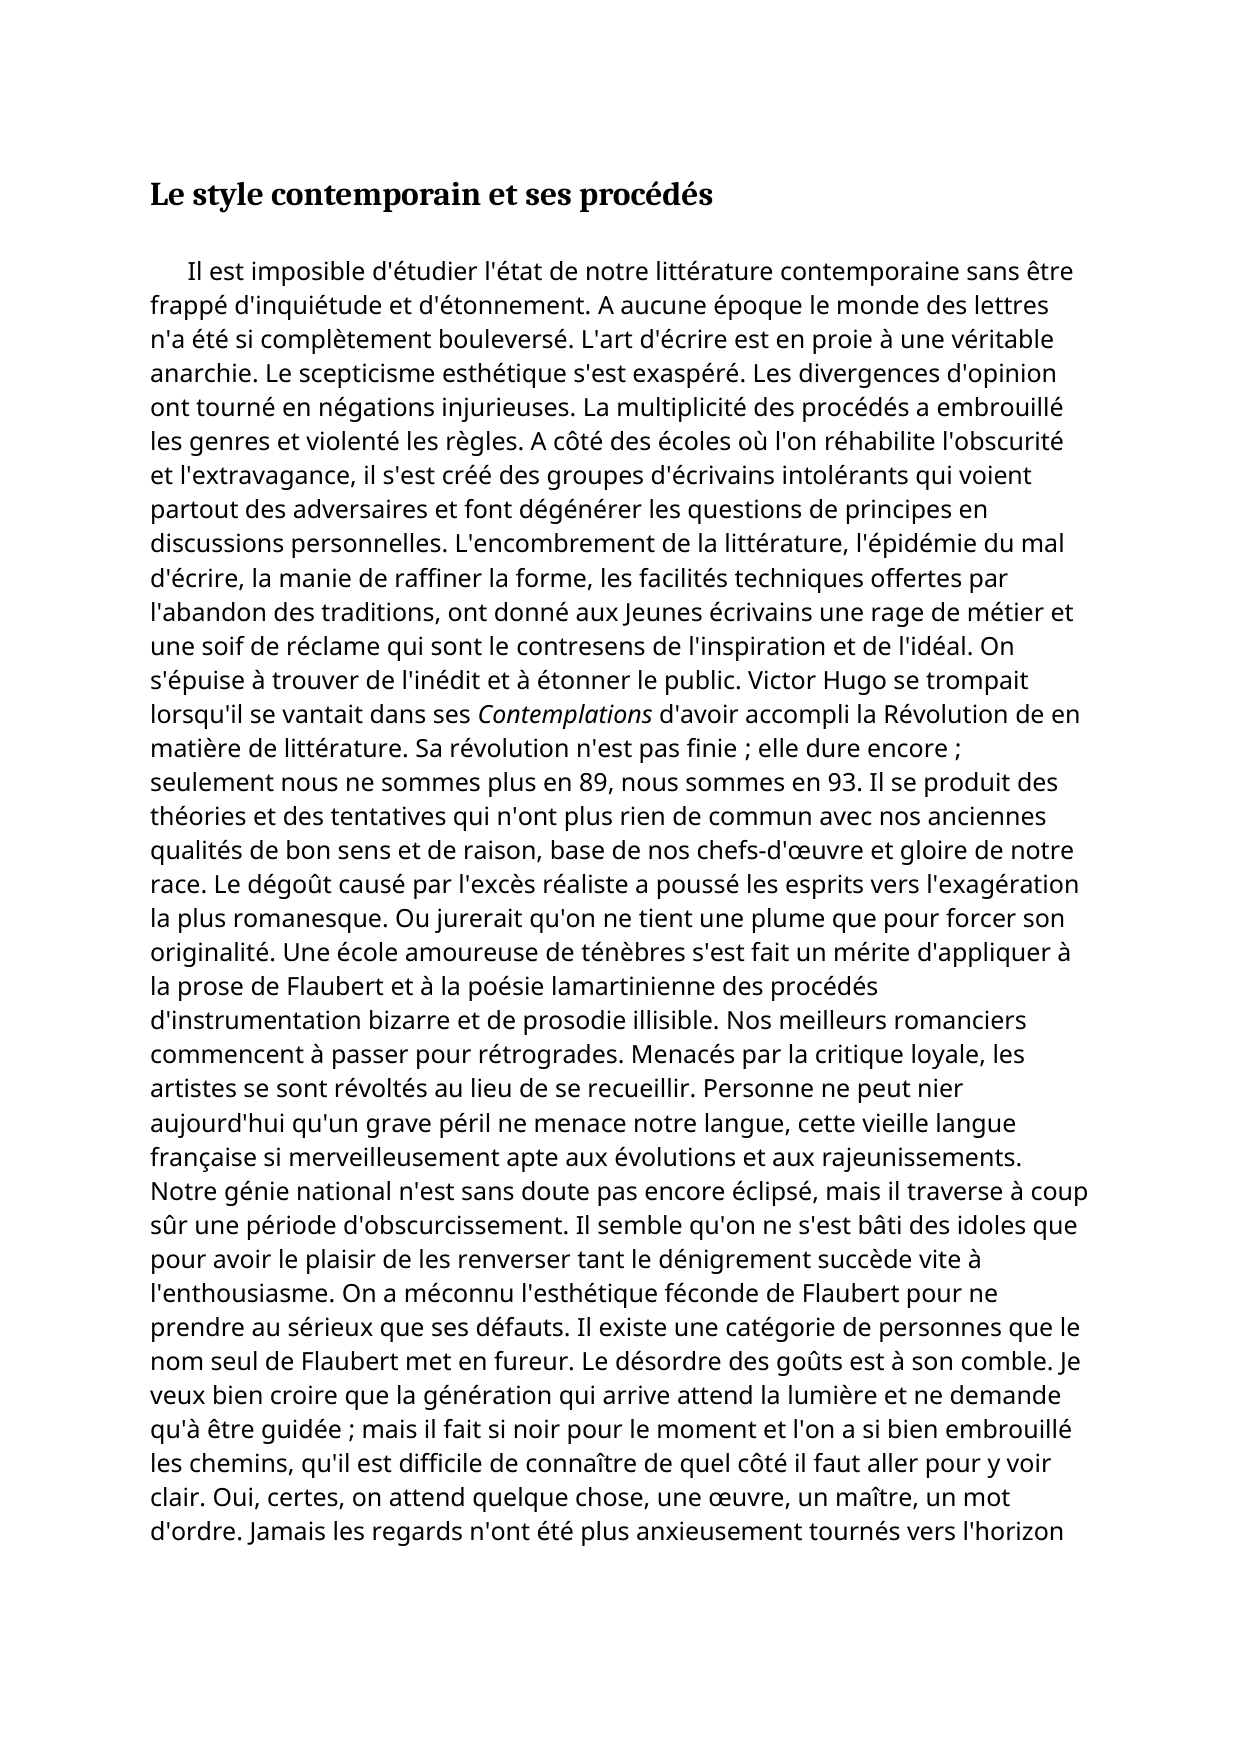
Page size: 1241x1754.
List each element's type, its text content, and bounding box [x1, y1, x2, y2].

subtitle Le style contemporain et ses procédés [150, 175, 1091, 213]
text Il est imposible d'étudier l'état de notre littérature contemporaine sans être frappé d'inquiétude et d'étonnement. A aucune époque le monde des lettres n'a été si complètement bouleversé. L'art d'écrire est en proie à une véritable anarchie. Le scepticisme esthétique s'est exaspéré. Les divergences d'opinion ont tourné en négations injurieuses. La multiplicité des procédés a embrouillé les genres et violenté les règles. A côté des écoles où l'on réhabilite l'obscurité et l'extravagance, il s'est créé des groupes d'écrivains intolérants qui voient partout des adversaires et font dégénérer les questions de principes en discussions personnelles. L'encombrement de la littérature, l'épidémie du mal d'écrire, la manie de raffiner la forme, les facilités techniques offertes par l'abandon des traditions, ont donné aux Jeunes écrivains une rage de métier et une soif de réclame qui sont le contresens de l'inspiration et de l'idéal. On s'épuise à trouver de l'inédit et à étonner le public. Victor Hugo se trompait lorsqu'il se vantait dans ses Contemplations d'avoir accompli la Révolution de en matière de littérature. Sa révolution n'est pas finie ; elle dure encore ; seulement nous ne sommes plus en 89, nous sommes en 93. Il se produit des théories et des tentatives qui n'ont plus rien de commun avec nos anciennes qualités de bon sens et de raison, base de nos chefs-d'œuvre et gloire de notre race. Le dégoût causé par l'excès réaliste a poussé les esprits vers l'exagération la plus romanesque. Ou jurerait qu'on ne tient une plume que pour forcer son originalité. Une école amoureuse de ténèbres s'est fait un mérite d'appliquer à la prose de Flaubert et à la poésie lamartinienne des procédés d'instrumentation bizarre et de prosodie illisible. Nos meilleurs romanciers commencent à passer pour rétrogrades. Menacés par la critique loyale, les artistes se sont révoltés au lieu de se recueillir. Personne ne peut nier aujourd'hui qu'un grave péril ne menace notre langue, cette vieille langue française si merveilleusement apte aux évolutions et aux rajeunissements. Notre génie national n'est sans doute pas encore éclipsé, mais il traverse à coup sûr une période d'obscurcissement. Il semble qu'on ne s'est bâti des idoles que pour avoir le plaisir de les renverser tant le dénigrement succède vite à l'enthousiasme. On a méconnu l'esthétique féconde de Flaubert pour ne prendre au sérieux que ses défauts. Il existe une catégorie de personnes que le nom seul de Flaubert met en fureur. Le désordre des goûts est à son comble. Je veux bien croire que la génération qui arrive attend la lumière et ne demande qu'à être guidée ; mais il fait si noir pour le moment et l'on a si bien embrouillé les chemins, qu'il est difficile de connaître de quel côté il faut aller pour y voir clair. Oui, certes, on attend quelque chose, une œuvre, un maître, un mot d'ordre. Jamais les regards n'ont été plus anxieusement tournés vers l'horizon [150, 254, 1091, 1548]
